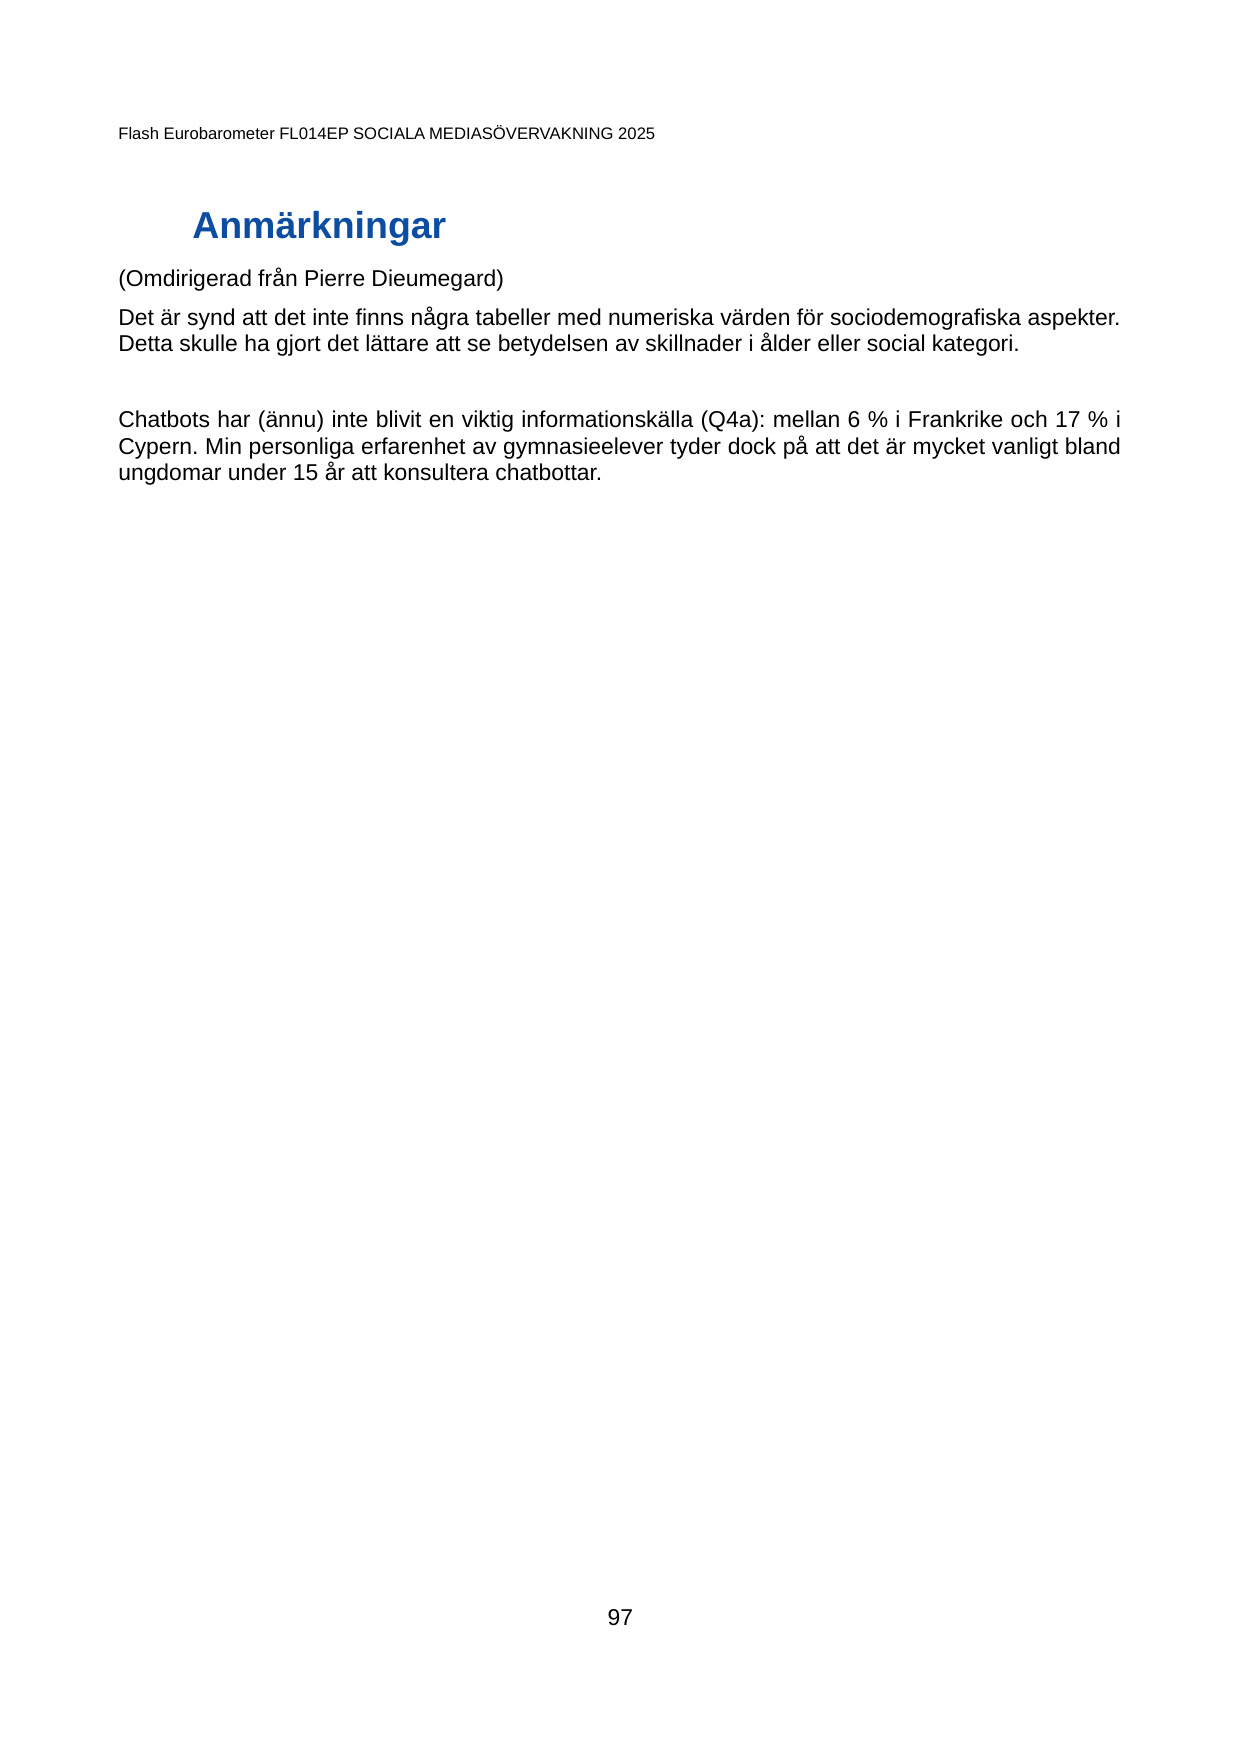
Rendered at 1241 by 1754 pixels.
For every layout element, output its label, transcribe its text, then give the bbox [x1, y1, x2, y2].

text Chatbots har (ännu) inte blivit en viktig informationskälla (Q4a): mellan 6 % i Frankrike och 17 % i Cypern. Min personliga erfarenhet av gymnasieelever tyder dock på att det är mycket vanligt bland ungdomar under 15 år att konsultera chatbottar. [118, 406, 1122, 485]
subtitle Anmärkningar [118, 204, 1122, 247]
text (Omdirigerad från Pierre Dieumegard) [118, 265, 1122, 292]
text Det är synd att det inte finns några tabeller med numeriska värden för sociodemografiska aspekter. Detta skulle ha gjort det lättare att se betydelsen av skillnader i ålder eller social kategori. [118, 303, 1122, 356]
